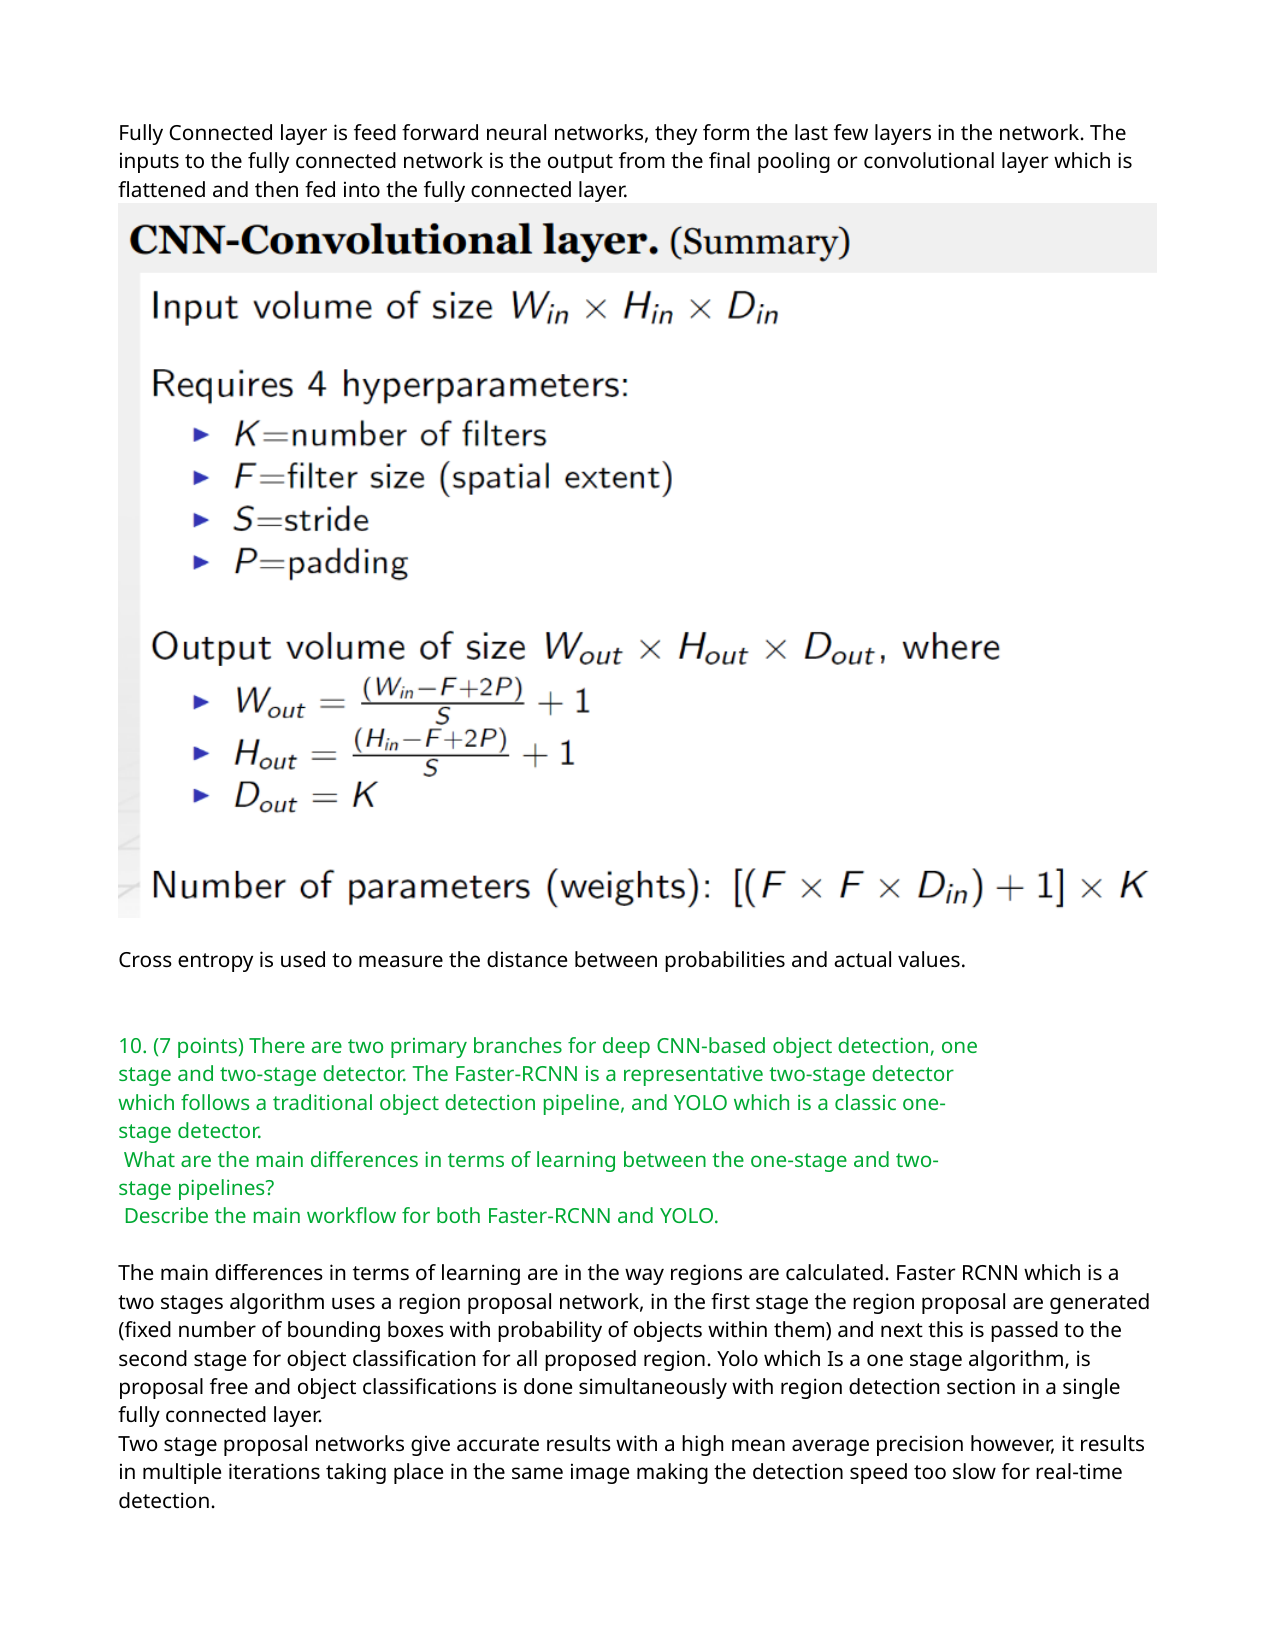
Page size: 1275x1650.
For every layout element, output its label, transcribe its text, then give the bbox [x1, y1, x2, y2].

text stage and two-stage detector. The Faster-RCNN is a representative two-stage detector [118, 1059, 1157, 1088]
text  Describe the main workflow for both Faster-RCNN and YOLO. [118, 1202, 1157, 1230]
text Cross entropy is used to measure the distance between probabilities and actual values. [118, 946, 1157, 974]
picture [118, 203, 1157, 918]
text  What are the main differences in terms of learning between the one-stage and two- [118, 1145, 1157, 1173]
text stage detector. [118, 1116, 1157, 1145]
text 10. (7 points) There are two primary branches for deep CNN-based object detection, one [118, 1031, 1157, 1059]
text Fully Connected layer is feed forward neural networks, they form the last few layers in the network. The inputs to the fully connected network is the output from the final pooling or convolutional layer which is flattened and then fed into the fully connected layer. [118, 118, 1157, 203]
text stage pipelines? [118, 1173, 1157, 1202]
text The main differences in terms of learning are in the way regions are calculated. Faster RCNN which is a two stages algorithm uses a region proposal network, in the first stage the region proposal are generated (fixed number of bounding boxes with probability of objects within them) and next this is passed to the second stage for object classification for all proposed region. Yolo which Is a one stage algorithm, is proposal free and object classifications is done simultaneously with region detection section in a single fully connected layer. [118, 1258, 1157, 1429]
text which follows a traditional object detection pipeline, and YOLO which is a classic one- [118, 1088, 1157, 1116]
text Two stage proposal networks give accurate results with a high mean average precision however, it results in multiple iterations taking place in the same image making the detection speed too slow for real-time detection. [118, 1429, 1157, 1514]
